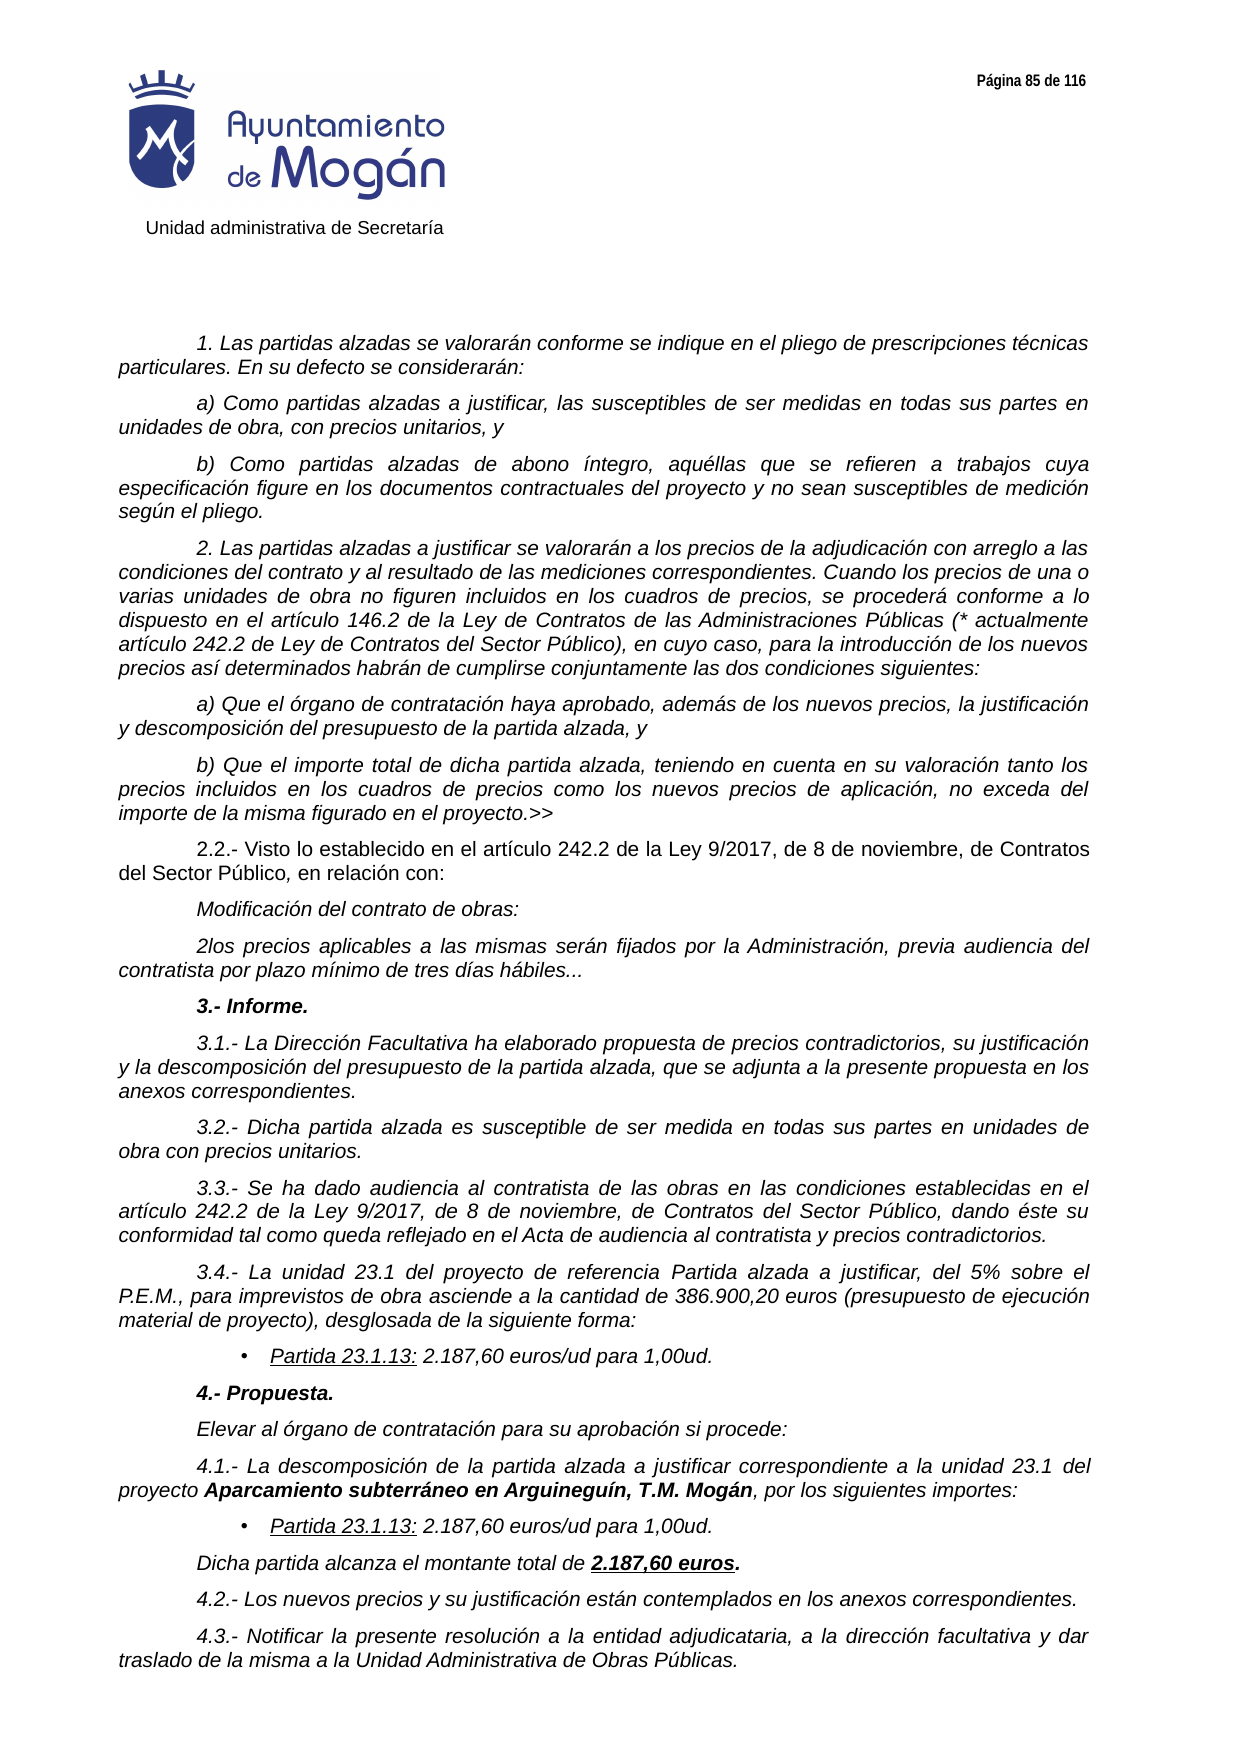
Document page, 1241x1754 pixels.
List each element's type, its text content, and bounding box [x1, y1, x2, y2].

text 2. Las partidas alzadas a justificar se valorarán a los precios de la adjudicación con arreglo a las condiciones del contrato y al resultado de las mediciones correspondientes. Cuando los precios de una o varias unidades de obra no figuren incluidos en los cuadros de precios, se procederá conforme a lo dispuesto en el artículo 146.2 de la Ley de Contratos de las Administraciones Públicas (* actualmente artículo 242.2 de Ley de Contratos del Sector Público), en cuyo caso, para la introducción de los nuevos precios así determinados habrán de cumplirse conjuntamente las dos condiciones siguientes: [118, 536, 1092, 679]
picture [128, 70, 445, 206]
list Partida 23.1.13: 2.187,60 euros/ud para 1,00ud. [162, 1344, 1092, 1368]
text 3.4.- La unidad 23.1 del proyecto de referencia Partida alzada a justificar, del 5% sobre el P.E.M., para imprevistos de obra asciende a la cantidad de 386.900,20 euros (presupuesto de ejecución material de proyecto), desglosada de la siguiente forma: [118, 1260, 1092, 1332]
text 1. Las partidas alzadas se valorarán conforme se indique en el pliego de prescripciones técnicas particulares. En su defecto se considerarán: [118, 331, 1092, 378]
text b) Que el importe total de dicha partida alzada, teniendo en cuenta en su valoración tanto los precios incluidos en los cuadros de precios como los nuevos precios de aplicación, no exceda del importe de la misma figurado en el proyecto.>> [118, 752, 1092, 824]
text 2.2.- Visto lo establecido en el artículo 242.2 de la Ley 9/2017, de 8 de noviembre, de Contratos del Sector Público, en relación con: [118, 837, 1092, 885]
text a) Como partidas alzadas a justificar, las susceptibles de ser medidas en todas sus partes en unidades de obra, con precios unitarios, y [118, 391, 1092, 439]
text Elevar al órgano de contratación para su aprobación si procede: [118, 1417, 1092, 1441]
text a) Que el órgano de contratación haya aprobado, además de los nuevos precios, la justificación y descomposición del presupuesto de la partida alzada, y [118, 692, 1092, 740]
text 3.3.- Se ha dado audiencia al contratista de las obras en las condiciones establecidas en el artículo 242.2 de la Ley 9/2017, de 8 de noviembre, de Contratos del Sector Público, dando éste su conformidad tal como queda reflejado en el Acta de audiencia al contratista y precios contradictorios. [118, 1175, 1092, 1247]
text 3.2.- Dicha partida alzada es susceptible de ser medida en todas sus partes en unidades de obra con precios unitarios. [118, 1115, 1092, 1163]
text 4.3.- Notificar la presente resolución a la entidad adjudicataria, a la dirección facultativa y dar traslado de la misma a la Unidad Administrativa de Obras Públicas. [118, 1623, 1092, 1671]
text 4.- Propuesta. [118, 1381, 1092, 1404]
list Partida 23.1.13: 2.187,60 euros/ud para 1,00ud. [162, 1514, 1092, 1538]
text Dicha partida alcanza el montante total de 2.187,60 euros. [118, 1551, 1092, 1574]
text 4.1.- La descomposición de la partida alzada a justificar correspondiente a la unidad 23.1 del proyecto Aparcamiento subterráneo en Arguineguín, T.M. Mogán, por los siguientes importes: [118, 1453, 1092, 1501]
text b) Como partidas alzadas de abono íntegro, aquéllas que se refieren a trabajos cuya especificación figure en los documentos contractuales del proyecto y no sean susceptibles de medición según el pliego. [118, 451, 1092, 523]
text 2los precios aplicables a las mismas serán fijados por la Administración, previa audiencia del contratista por plazo mínimo de tres días hábiles... [118, 934, 1092, 982]
text 4.2.- Los nuevos precios y su justificación están contemplados en los anexos correspondientes. [118, 1587, 1092, 1611]
text 3.1.- La Dirección Facultativa ha elaborado propuesta de precios contradictorios, su justificación y la descomposición del presupuesto de la partida alzada, que se adjunta a la presente propuesta en los anexos correspondientes. [118, 1031, 1092, 1102]
text 3.- Informe. [118, 994, 1092, 1018]
text Modificación del contrato de obras: [118, 897, 1092, 921]
